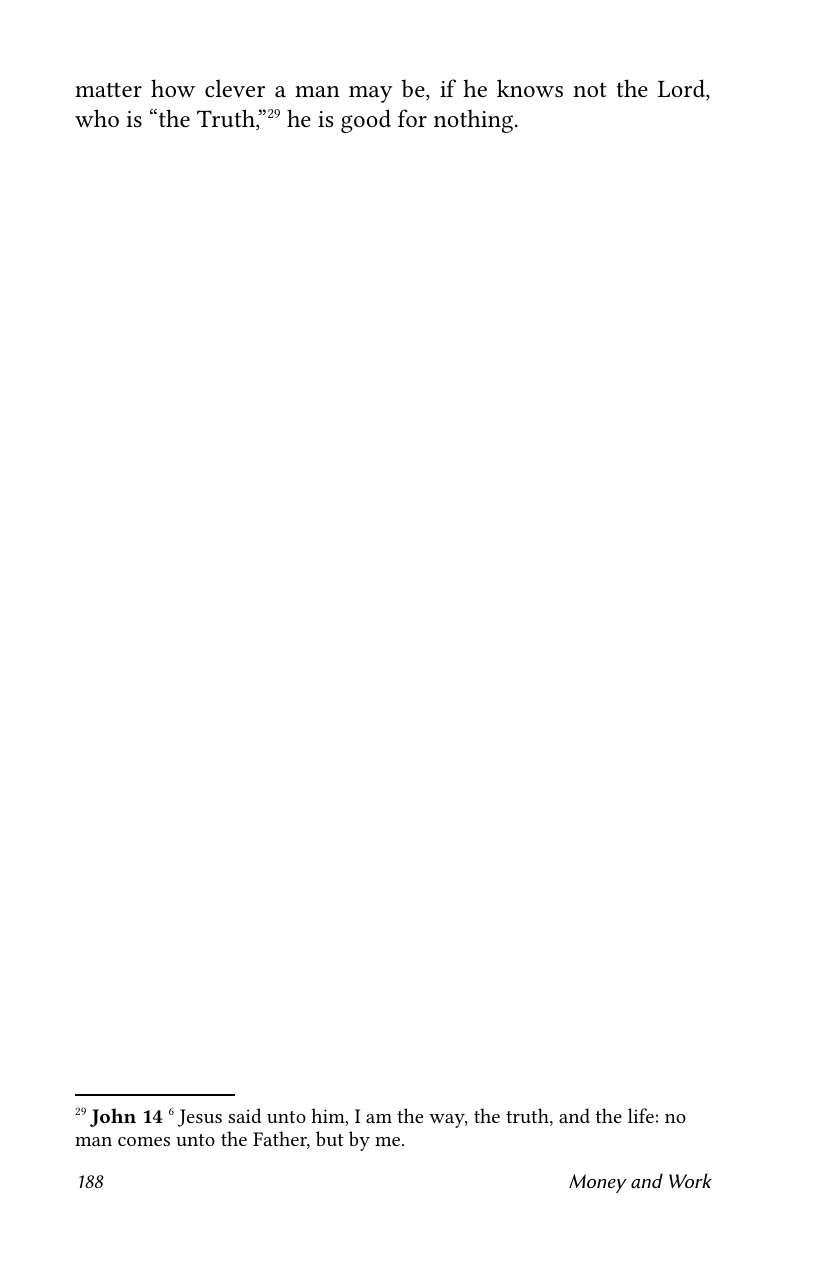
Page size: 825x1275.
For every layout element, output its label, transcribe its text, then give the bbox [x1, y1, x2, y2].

text John 14 6 Jesus said unto him, I am the way, the truth, and the life: no man comes unto the Father, but by me. [75, 1104, 712, 1152]
text matter how clever a man may be, if he knows not the Lord, who is “the Truth,” he is good for nothing. [75, 75, 712, 133]
